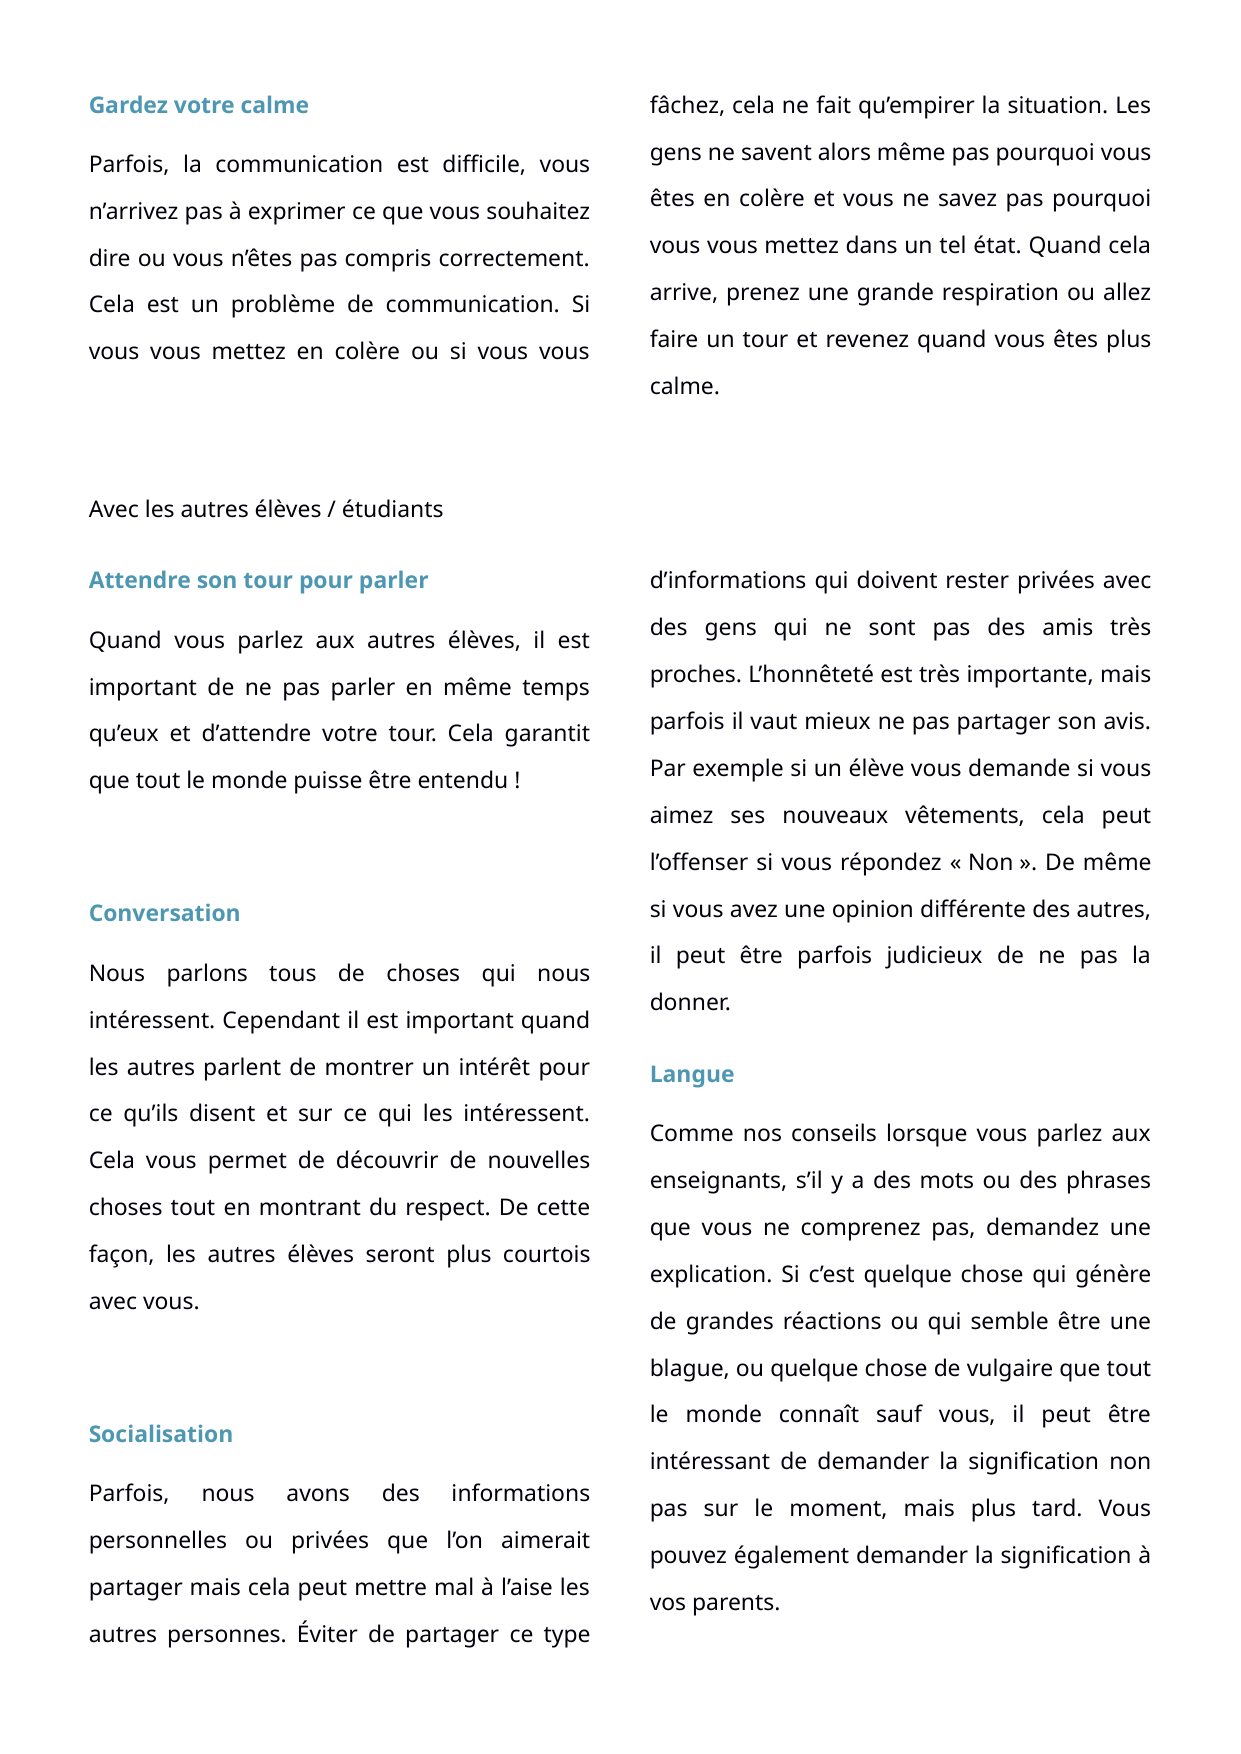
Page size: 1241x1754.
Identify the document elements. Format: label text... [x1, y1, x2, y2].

text Parfois, la communication est difficile, vous n’arrivez pas à exprimer ce que vous souhaitez dire ou vous n’êtes pas compris correctement. Cela est un problème de communication. Si vous vous mettez en colère ou si vous vous [88, 148, 591, 367]
subtitle Langue [649, 1058, 1152, 1089]
subtitle Attendre son tour pour parler [88, 564, 591, 596]
subtitle Socialisation [88, 1418, 591, 1449]
text Parfois, nous avons des informations personnelles ou privées que l’on aimerait partager mais cela peut mettre mal à l’aise les autres personnes. Éviter de partager ce type [88, 1477, 591, 1649]
subtitle Gardez votre calme [88, 88, 591, 120]
text d’informations qui doivent rester privées avec des gens qui ne sont pas des amis très proches. L’honnêteté est très importante, mais parfois il vaut mieux ne pas partager son avis. Par exemple si un élève vous demande si vous aimez ses nouveaux vêtements, cela peut l’offenser si vous répondez « Non ». De même si vous avez une opinion différente des autres, il peut être parfois judicieux de ne pas la donner. [649, 564, 1152, 1017]
text Nous parlons tous de choses qui nous intéressent. Cependant il est important quand les autres parlent de montrer un intérêt pour ce qu’ils disent et sur ce qui les intéressent. Cela vous permet de découvrir de nouvelles choses tout en montrant du respect. De cette façon, les autres élèves seront plus courtois avec vous. [88, 957, 591, 1316]
subtitle Conversation [88, 897, 591, 929]
text Comme nos conseils lorsque vous parlez aux enseignants, s’il y a des mots ou des phrases que vous ne comprenez pas, demandez une explication. Si c’est quelque chose qui génère de grandes réactions ou qui semble être une blague, ou quelque chose de vulgaire que tout le monde connaît sauf vous, il peut être intéressant de demander la signification non pas sur le moment, mais plus tard. Vous pouvez également demander la signification à vos parents. [649, 1117, 1152, 1617]
text fâchez, cela ne fait qu’empirer la situation. Les gens ne savent alors même pas pourquoi vous êtes en colère et vous ne savez pas pourquoi vous vous mettez dans un tel état. Quand cela arrive, prenez une grande respiration ou allez faire un tour et revenez quand vous êtes plus calme. [649, 88, 1152, 401]
text Avec les autres élèves / étudiants [88, 493, 1152, 524]
text Quand vous parlez aux autres élèves, il est important de ne pas parler en même temps qu’eux et d’attendre votre tour. Cela garantit que tout le monde puisse être entendu ! [88, 624, 591, 796]
